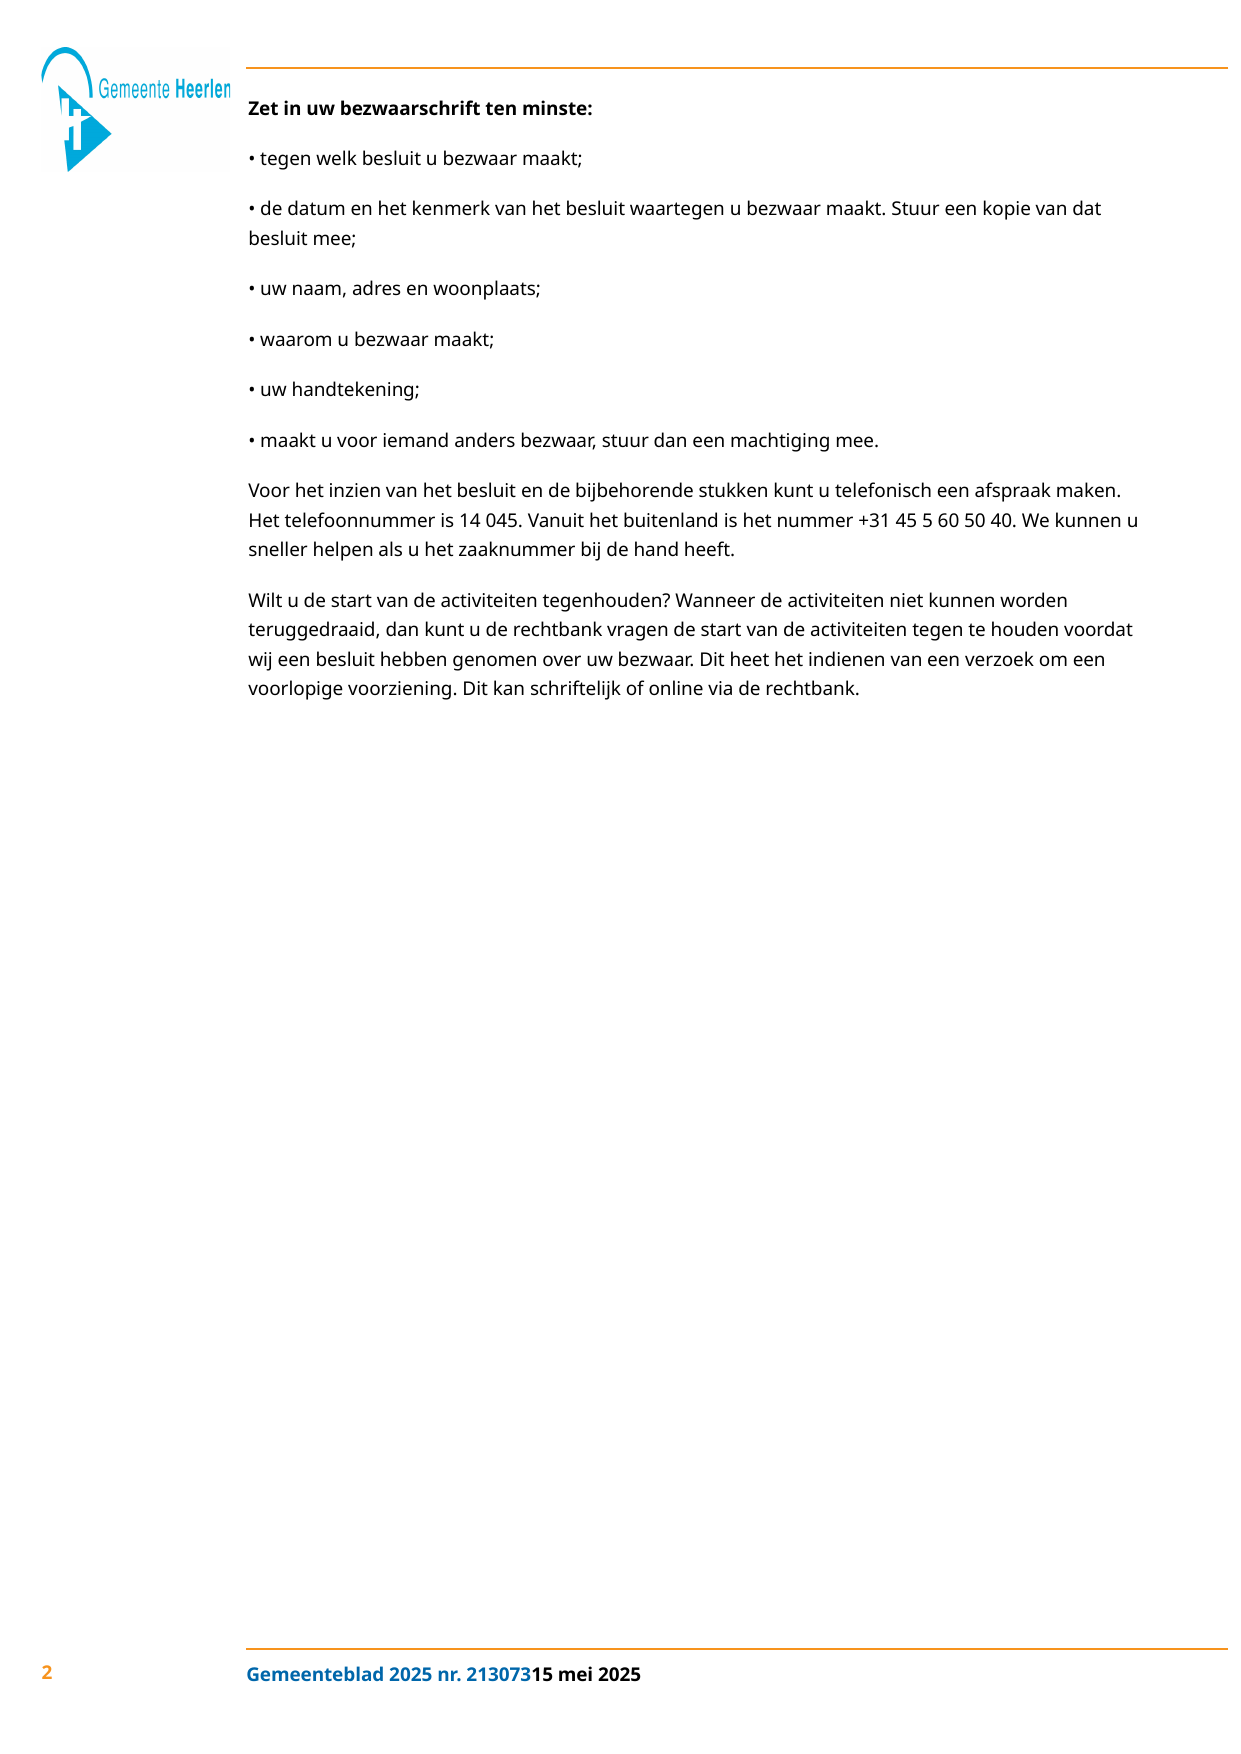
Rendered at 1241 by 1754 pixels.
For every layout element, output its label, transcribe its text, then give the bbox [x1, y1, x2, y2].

text • uw naam, adres en woonplaats; [248, 276, 1152, 301]
text • tegen welk besluit u bezwaar maakt; [248, 145, 1152, 171]
text • de datum en het kenmerk van het besluit waartegen u bezwaar maakt. Stuur een kopie van dat besluit mee; [248, 196, 1152, 251]
text Voor het inzien van het besluit en de bijbehorende stukken kunt u telefonisch een afspraak maken. Het telefoonnummer is 14 045. Vanuit het buitenland is het nummer +31 45 5 60 50 40. We kunnen u sneller helpen als u het zaaknummer bij de hand heeft. [248, 477, 1152, 562]
picture [41, 47, 59, 70]
text • maakt u voor iemand anders bezwaar, stuur dan een machtiging mee. [248, 427, 1152, 453]
text Zet in uw bezwaarschrift ten minste: [248, 95, 1152, 121]
text Wilt u de start van de activiteiten tegenhouden? Wanneer de activiteiten niet kunnen worden teruggedraaid, dan kunt u de rechtbank vragen de start van de activiteiten tegen te houden voordat wij een besluit hebben genomen over uw bezwaar. Dit heet het indienen van een verzoek om een voorlopige voorziening. Dit kan schriftelijk of online via de rechtbank. [248, 587, 1152, 701]
picture [41, 47, 231, 172]
text • waarom u bezwaar maakt; [248, 326, 1152, 352]
text • uw handtekening; [248, 376, 1152, 402]
